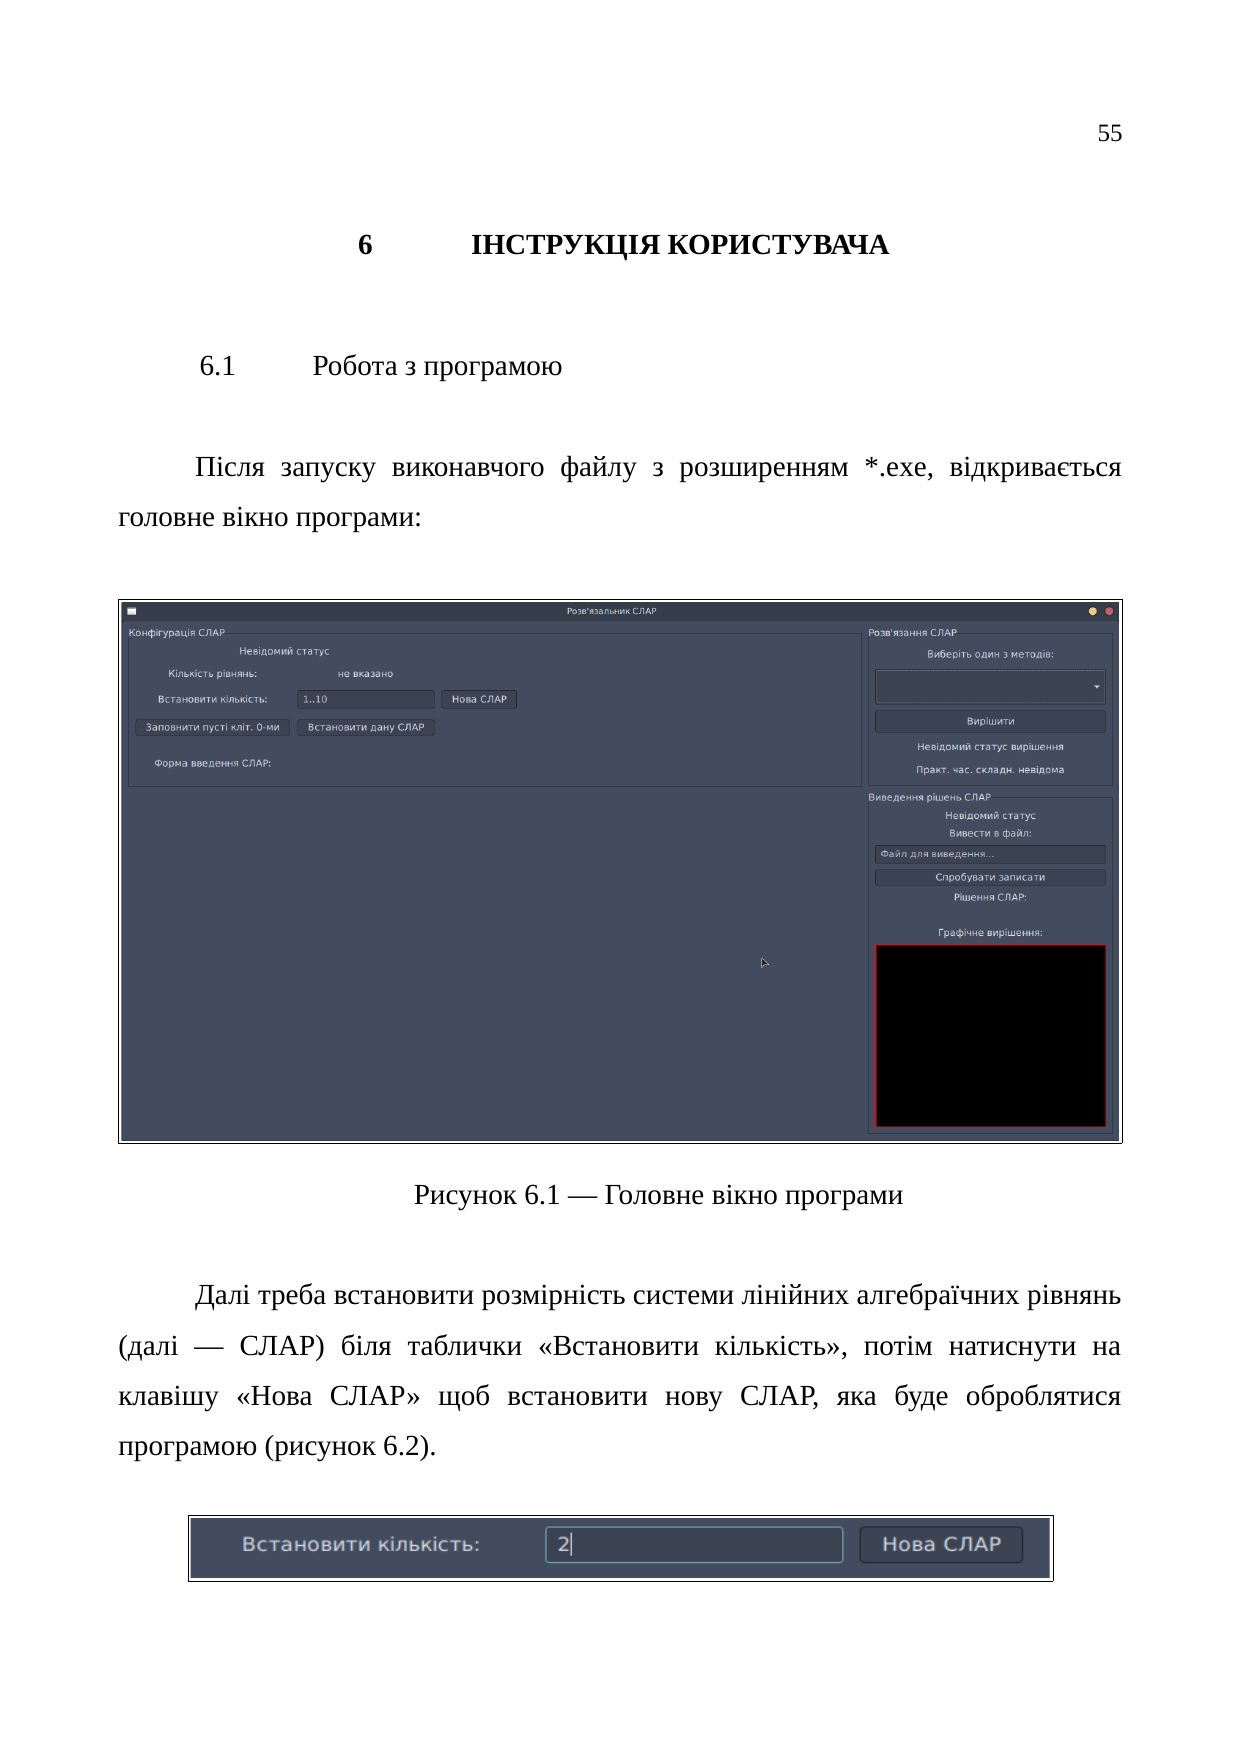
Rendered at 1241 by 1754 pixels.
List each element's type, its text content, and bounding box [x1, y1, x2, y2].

picture [121, 602, 1119, 1141]
text Рисунок 6.1 — Головне вікно програми [118, 1144, 1122, 1210]
subtitle ІНСТРУКЦІЯ КОРИСТУВАЧА [118, 227, 1122, 260]
subtitle Робота з програмою [192, 348, 1122, 382]
text Далі треба встановити розмірність системи лінійних алгебраїчних рівнянь (далі — СЛАР) біля таблички «Встановити кількість», потім натиснути на клавішу «Нова СЛАР» щоб встановити нову СЛАР, яка буде оброблятися програмою (рисунок 6.2). [118, 1277, 1122, 1462]
text Після запуску виконавчого файлу з розширенням *.exe, відкривається головне вікно програми: [118, 449, 1122, 533]
picture [190, 1518, 1050, 1578]
